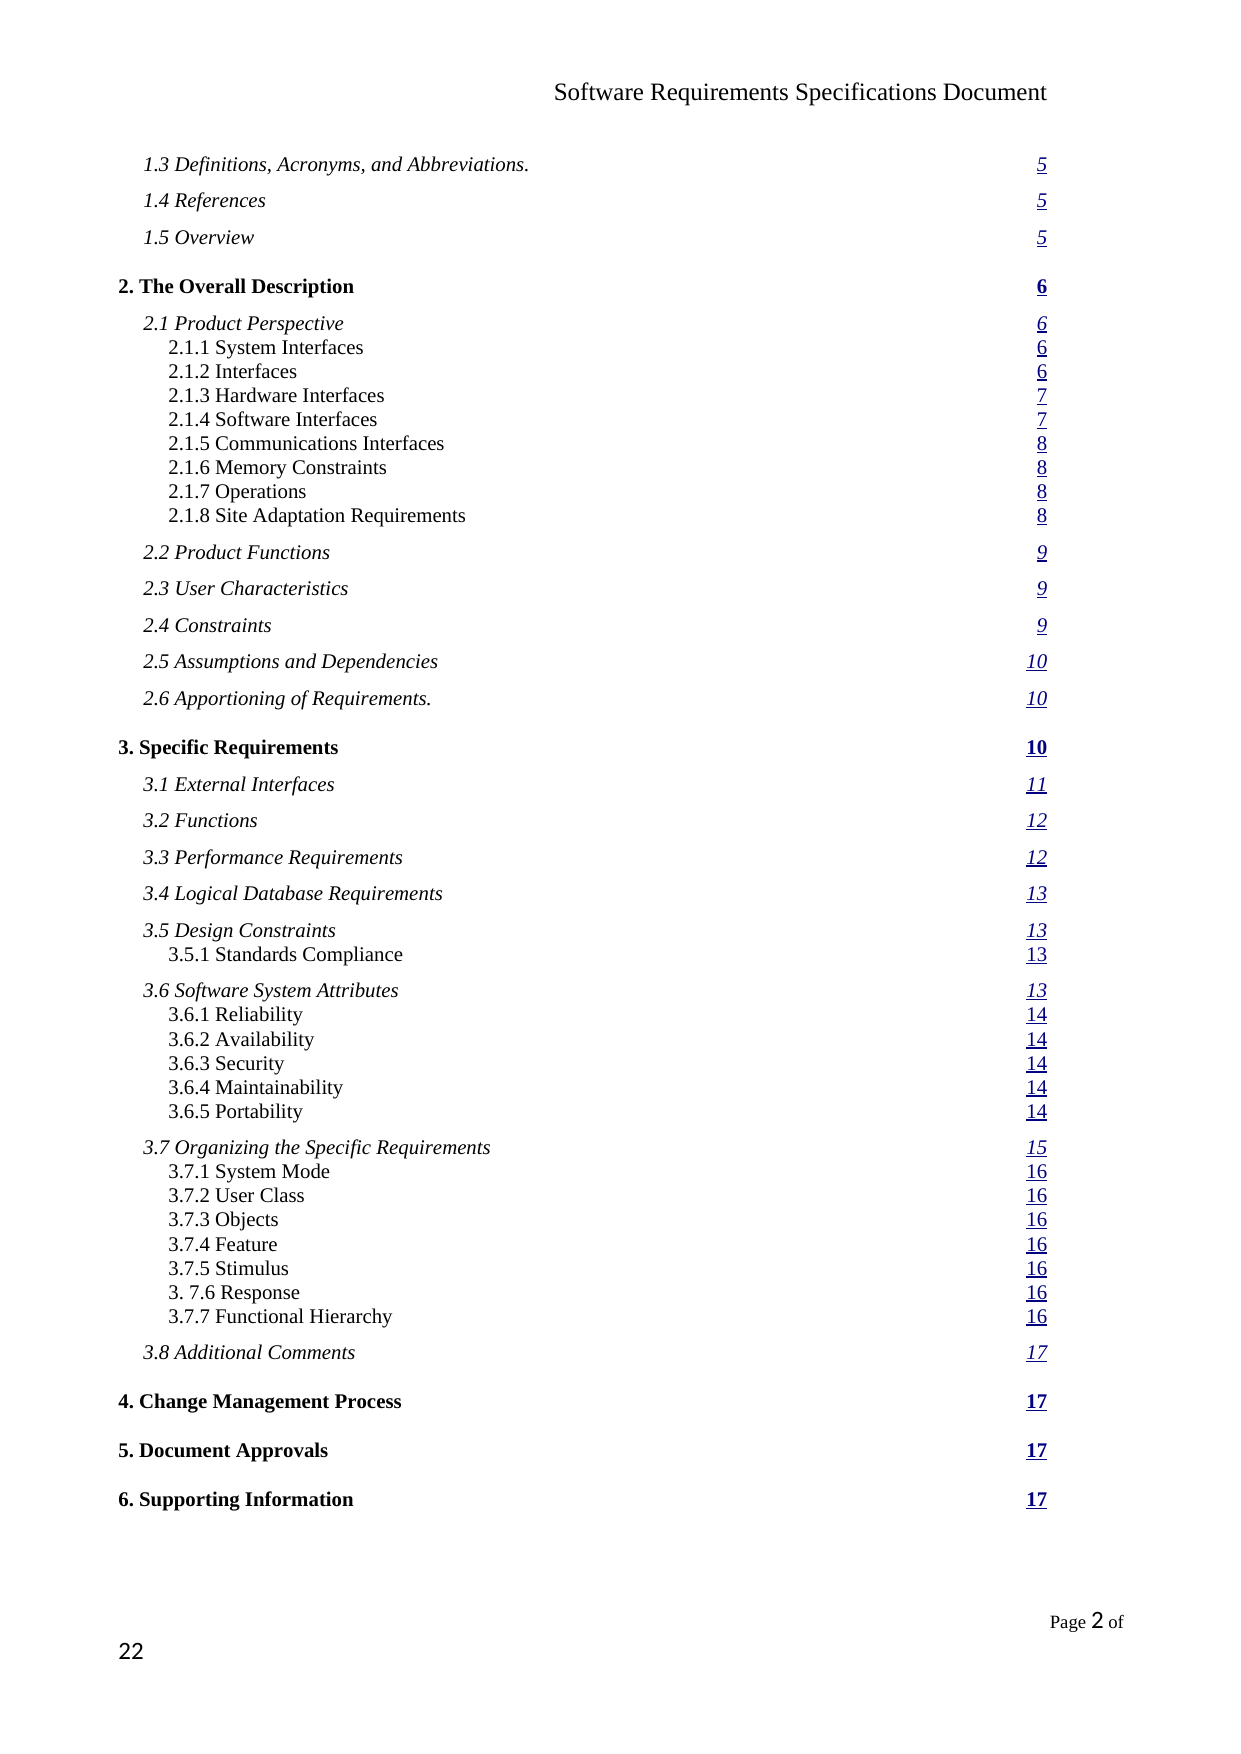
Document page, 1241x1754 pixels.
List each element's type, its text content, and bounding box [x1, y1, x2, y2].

text 3.1 External Interfaces 11 [143, 771, 1047, 796]
text 3.7.1 System Mode 16 [168, 1159, 1047, 1183]
text 3.7 Organizing the Specific Requirements 15 [143, 1135, 1047, 1159]
text 3.7.5 Stimulus 16 [168, 1256, 1047, 1279]
text 3.6 Software System Attributes 13 [143, 978, 1047, 1002]
text 3.2 Functions 12 [143, 808, 1047, 832]
text 2.1.6 Memory Constraints 8 [168, 455, 1047, 479]
text 2.1.5 Communications Interfaces 8 [168, 431, 1047, 455]
text 3.3 Performance Requirements 12 [143, 844, 1047, 869]
text 3.6.4 Maintainability 14 [168, 1074, 1047, 1099]
text 3.7.3 Objects 16 [168, 1207, 1047, 1231]
text 2.1.8 Site Adaptation Requirements 8 [168, 503, 1047, 527]
text 2. The Overall Description 6 [118, 274, 1047, 298]
text 1.3 Definitions, Acronyms, and Abbreviations. 5 [143, 152, 1047, 176]
text 2.6 Apportioning of Requirements. 10 [143, 686, 1047, 710]
text 1.5 Overview 5 [143, 225, 1047, 249]
text 3.6.2 Availability 14 [168, 1026, 1047, 1051]
text 2.1.1 System Interfaces 6 [168, 334, 1047, 359]
text 3. Specific Requirements 10 [118, 735, 1047, 759]
text 2.5 Assumptions and Dependencies 10 [143, 649, 1047, 673]
text 1.4 References 5 [143, 188, 1047, 212]
text 2.1.2 Interfaces 6 [168, 359, 1047, 383]
text 3.8 Additional Comments 17 [143, 1340, 1047, 1364]
text 5. Document Approvals 17 [118, 1438, 1047, 1462]
text 2.2 Product Functions 9 [143, 539, 1047, 564]
text 2.1.3 Hardware Interfaces 7 [168, 383, 1047, 407]
text 3.4 Logical Database Requirements 13 [143, 881, 1047, 905]
text 3.6.1 Reliability 14 [168, 1002, 1047, 1026]
text 3. 7.6 Response 16 [168, 1279, 1047, 1304]
text 3.5 Design Constraints 13 [143, 918, 1047, 942]
text 2.1 Product Perspective 6 [143, 311, 1047, 334]
text 3.7.7 Functional Hierarchy 16 [168, 1304, 1047, 1328]
text 3.6.3 Security 14 [168, 1051, 1047, 1074]
text 3.7.2 User Class 16 [168, 1183, 1047, 1207]
text 2.1.4 Software Interfaces 7 [168, 407, 1047, 431]
text 2.3 User Characteristics 9 [143, 576, 1047, 600]
text 3.7.4 Feature 16 [168, 1231, 1047, 1256]
text 6. Supporting Information 17 [118, 1487, 1047, 1511]
text 2.4 Constraints 9 [143, 613, 1047, 637]
text 4. Change Management Process 17 [118, 1389, 1047, 1413]
text 3.5.1 Standards Compliance 13 [168, 942, 1047, 966]
text 3.6.5 Portability 14 [168, 1099, 1047, 1123]
text 2.1.7 Operations 8 [168, 479, 1047, 503]
